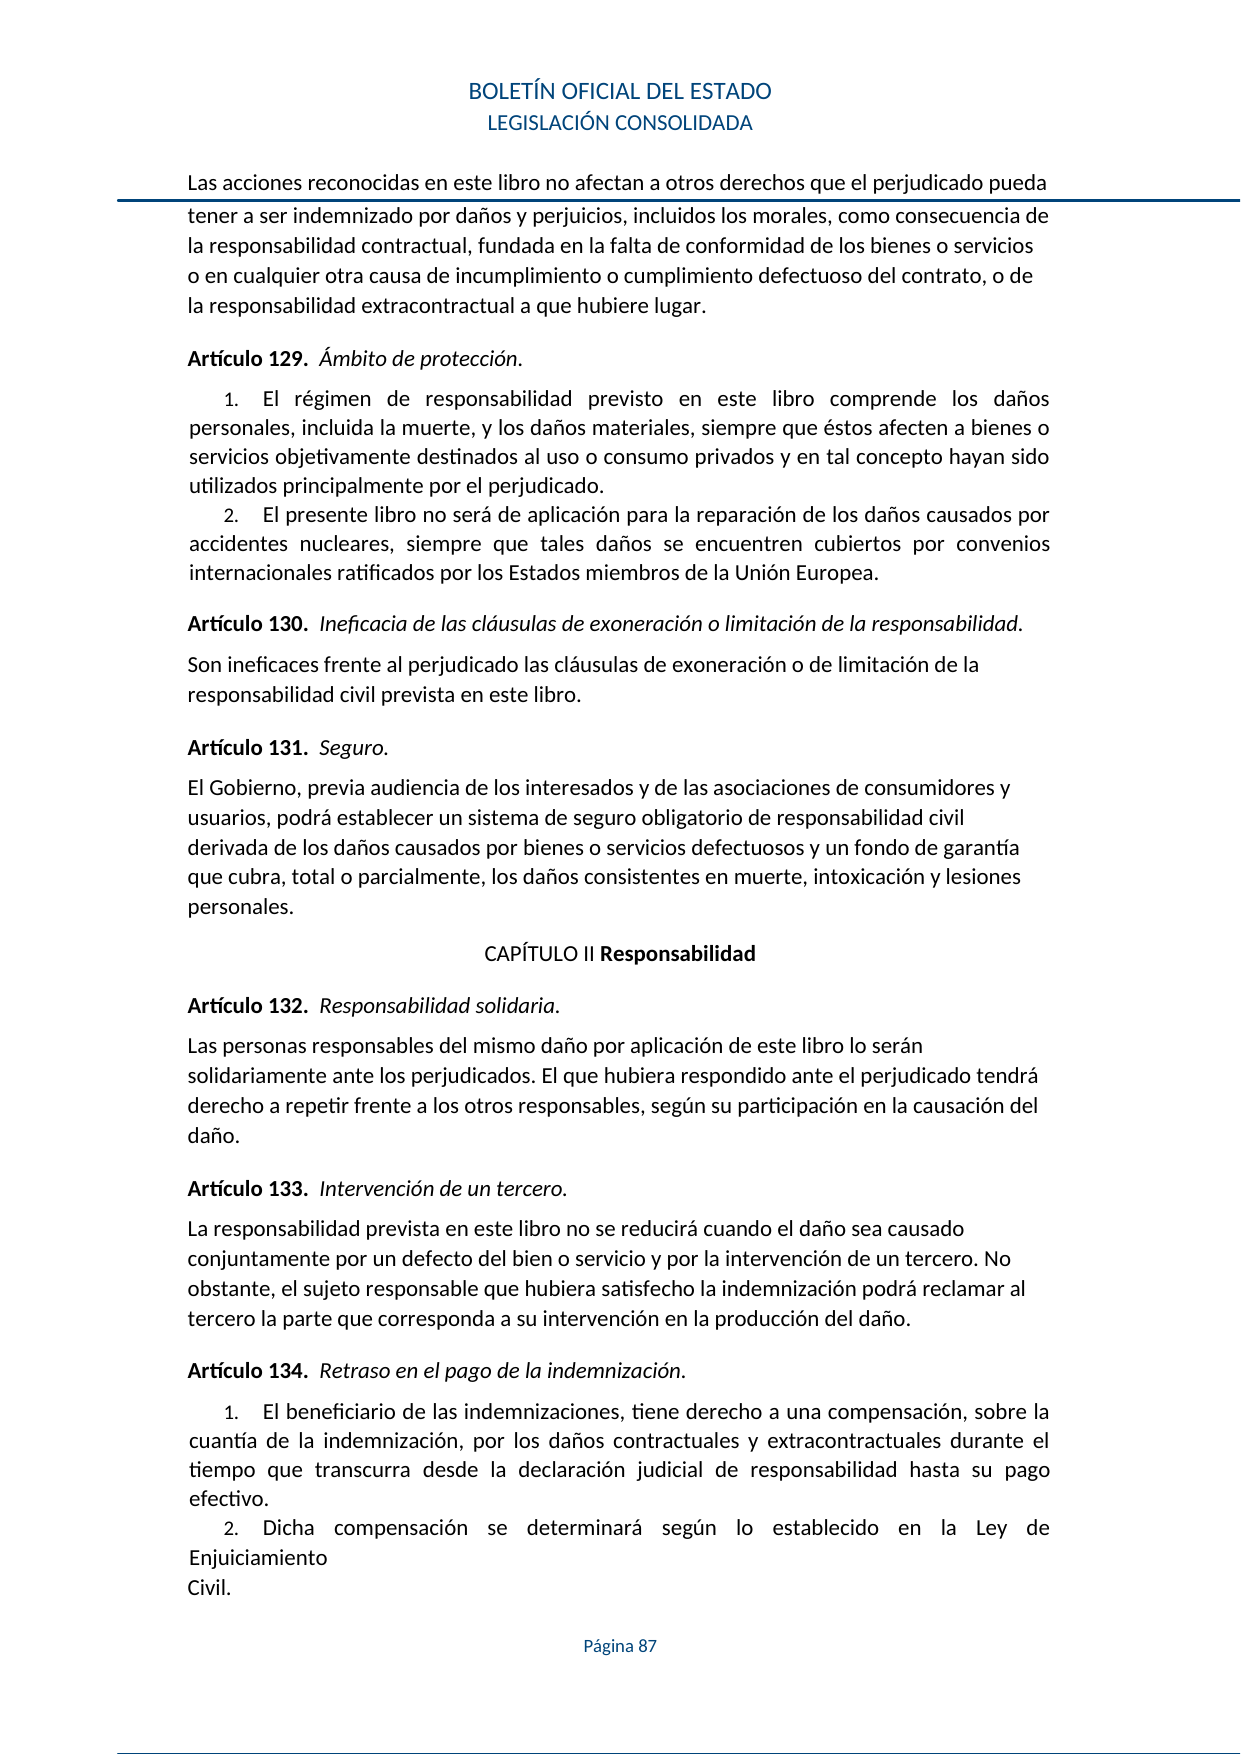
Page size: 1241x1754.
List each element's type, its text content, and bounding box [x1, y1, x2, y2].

text Artículo 132. Responsabilidad solidaria. [187, 991, 1051, 1019]
list El presente libro no será de aplicación para la reparación de los daños causados por accidentes nucleares, siempre que tales daños se encuentren cubiertos por convenios internacionales ratificados por los Estados miembros de la Unión Europea. [189, 500, 1051, 586]
list El régimen de responsabilidad previsto en este libro comprende los daños personales, incluida la muerte, y los daños materiales, siempre que éstos afecten a bienes o servicios objetivamente destinados al uso o consumo privados y en tal concepto hayan sido utilizados principalmente por el perjudicado. [189, 384, 1051, 499]
list Dicha compensación se determinará según lo establecido en la Ley de Enjuiciamiento [189, 1513, 1051, 1571]
text Artículo 129. Ámbito de protección. [187, 344, 1051, 372]
text Artículo 134. Retraso en el pago de la indemnización. [187, 1357, 1051, 1385]
text tener a ser indemnizado por daños y perjuicios, incluidos los morales, como consecuencia de la responsabilidad contractual, fundada en la falta de conformidad de los bienes o servicios o en cualquier otra causa de incumplimiento o cumplimiento defectuoso del contrato, o de la responsabilidad extracontractual a que hubiere lugar. [187, 202, 1051, 319]
text Las personas responsables del mismo daño por aplicación de este libro lo serán solidariamente ante los perjudicados. El que hubiera respondido ante el perjudicado tendrá derecho a repetir frente a los otros responsables, según su participación en la causación del daño. [187, 1032, 1051, 1149]
text Las acciones reconocidas en este libro no afectan a otros derechos que el perjudicado pueda [187, 168, 1051, 199]
text Son ineficaces frente al perjudicado las cláusulas de exoneración o de limitación de la responsabilidad civil prevista en este libro. [187, 650, 1051, 708]
text El Gobierno, previa audiencia de los interesados y de las asociaciones de consumidores y usuarios, podrá establecer un sistema de seguro obligatorio de responsabilidad civil derivada de los daños causados por bienes o servicios defectuosos y un fondo de garantía que cubra, total o parcialmente, los daños consistentes en muerte, intoxicación y lesiones personales. [187, 773, 1051, 920]
text Artículo 131. Seguro. [187, 733, 1033, 761]
text Artículo 133. Intervención de un tercero. [187, 1174, 1051, 1202]
text La responsabilidad prevista en este libro no se reducirá cuando el daño sea causado conjuntamente por un defecto del bien o servicio y por la intervención de un tercero. No obstante, el sujeto responsable que hubiera satisfecho la indemnización podrá reclamar al tercero la parte que corresponda a su intervención en la producción del daño. [187, 1214, 1051, 1332]
text CAPÍTULO II Responsabilidad [476, 939, 764, 967]
list El beneficiario de las indemnizaciones, tiene derecho a una compensación, sobre la cuantía de la indemnización, por los daños contractuales y extracontractuales durante el tiempo que transcurra desde la declaración judicial de responsabilidad hasta su pago efectivo. [189, 1397, 1051, 1512]
text Civil. [187, 1573, 1051, 1601]
text Artículo 130. Ineficacia de las cláusulas de exoneración o limitación de la responsabilidad. [187, 609, 1051, 638]
